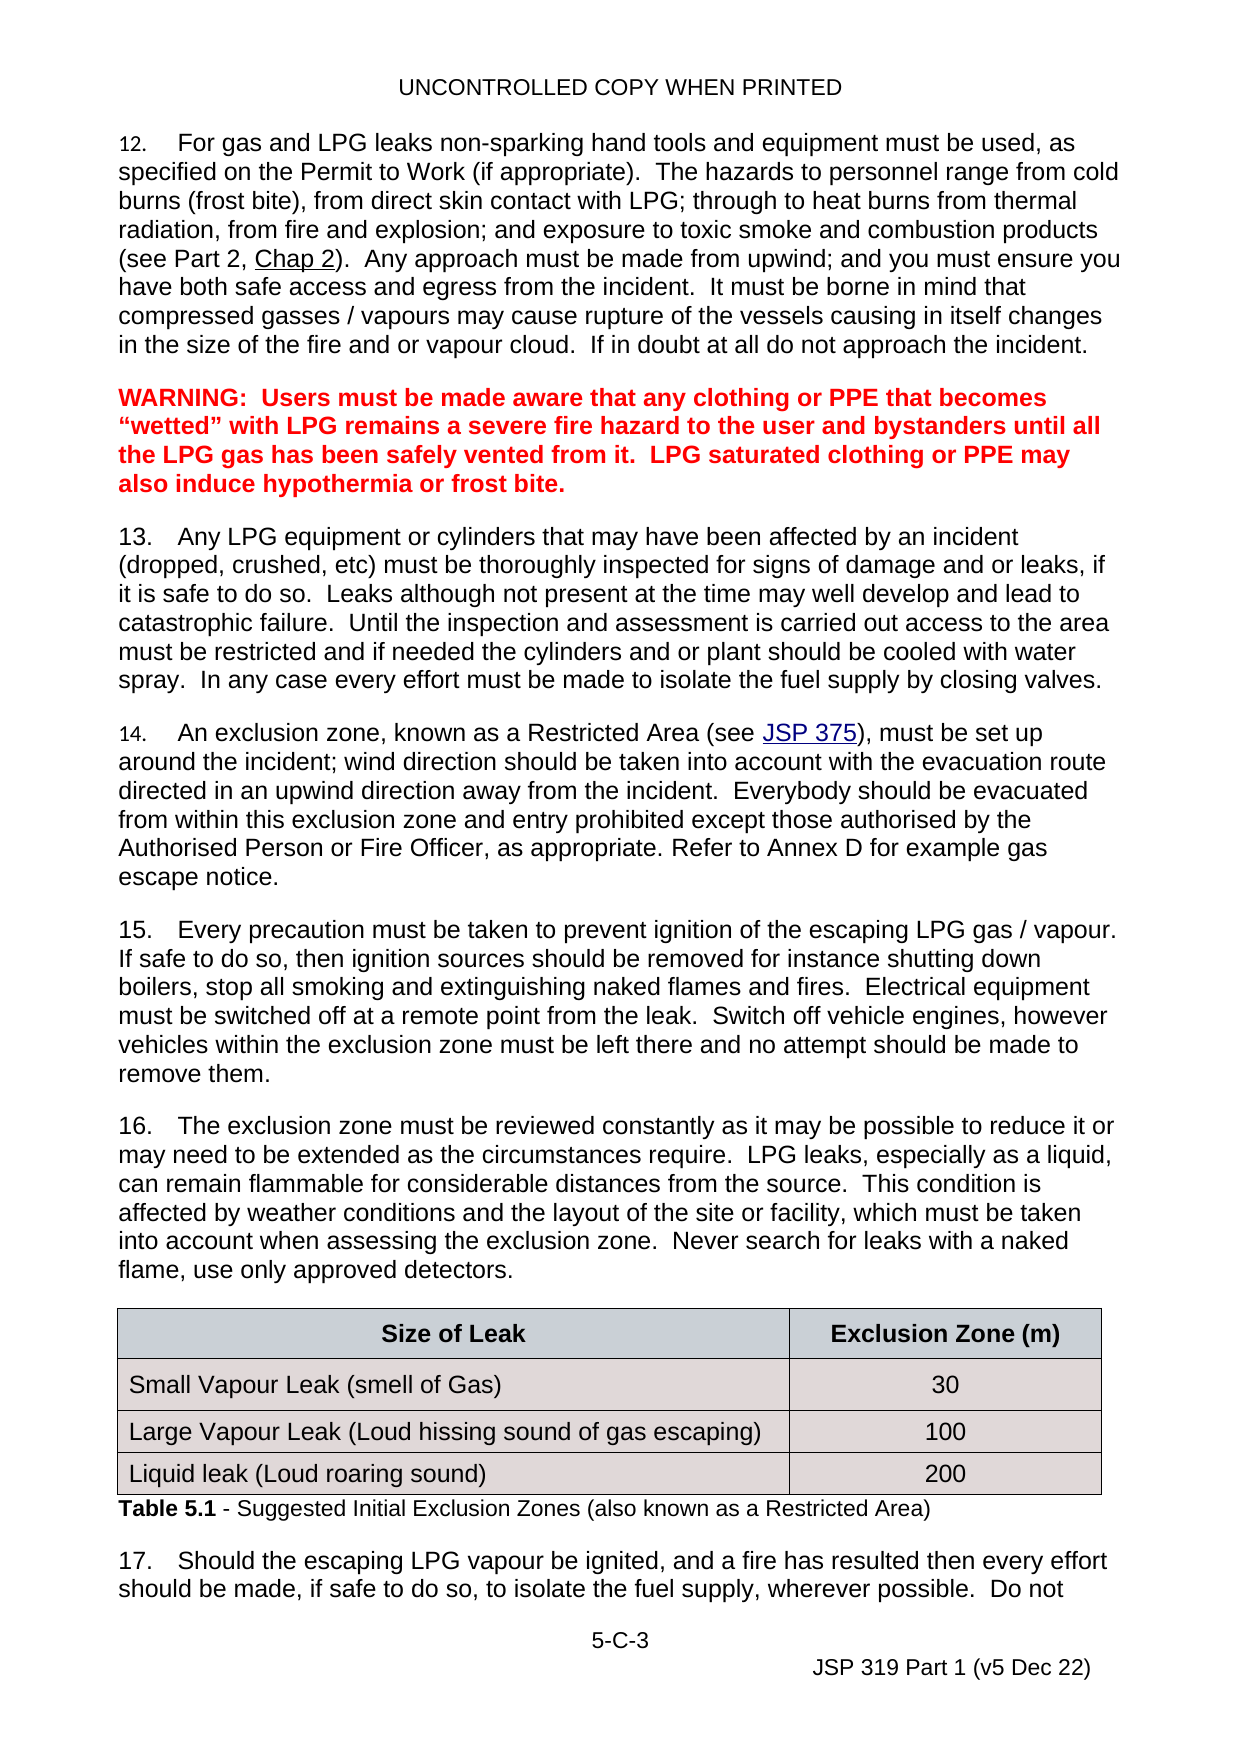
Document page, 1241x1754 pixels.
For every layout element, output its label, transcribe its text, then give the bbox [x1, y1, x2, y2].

list The exclusion zone must be reviewed constantly as it may be possible to reduce it or may need to be extended as the circumstances require. LPG leaks, especially as a liquid, can remain flammable for considerable distances from the source. This condition is affected by weather conditions and the layout of the site or facility, which must be taken into account when assessing the exclusion zone. Never search for leaks with a naked flame, use only approved detectors. [118, 1111, 1122, 1284]
table_cell Large Vapour Leak (Loud hissing sound of gas escaping) [118, 1411, 789, 1452]
list Should the escaping LPG vapour be ignited, and a fire has resulted then every effort should be made, if safe to do so, to isolate the fuel supply, wherever possible. Do not [118, 1546, 1122, 1603]
table_header Size of Leak [118, 1309, 789, 1358]
text Table 5.1 - Suggested Initial Exclusion Zones (also known as a Restricted Area) [118, 1495, 1122, 1522]
list An exclusion zone, known as a Restricted Area (see JSP 375), must be set up around the incident; wind direction should be taken into account with the evacuation route directed in an upwind direction away from the incident. Everybody should be evacuated from within this exclusion zone and entry prohibited except those authorised by the Authorised Person or Fire Officer, as appropriate. Refer to Annex D for example gas escape notice. [118, 718, 1122, 891]
table_cell 200 [790, 1453, 1101, 1494]
list For gas and LPG leaks non-sparking hand tools and equipment must be used, as specified on the Permit to Work (if appropriate). The hazards to personnel range from cold burns (frost bite), from direct skin contact with LPG; through to heat burns from thermal radiation, from fire and explosion; and exposure to toxic smoke and combustion products (see Part 2, Chap 2). Any approach must be made from upwind; and you must ensure you have both safe access and egress from the incident. It must be borne in mind that compressed gasses / vapours may cause rupture of the vessels causing in itself changes in the size of the fire and or vapour cloud. If in doubt at all do not approach the incident. [118, 128, 1122, 359]
list Any LPG equipment or cylinders that may have been affected by an incident (dropped, crushed, etc) must be thoroughly inspected for signs of damage and or leaks, if it is safe to do so. Leaks although not present at the time may well develop and lead to catastrophic failure. Until the inspection and assessment is carried out access to the area must be restricted and if needed the cylinders and or plant should be cooled with water spray. In any case every effort must be made to isolate the fuel supply by closing valves. [118, 522, 1122, 694]
table_cell Liquid leak (Loud roaring sound) [118, 1453, 789, 1494]
table_cell 30 [790, 1359, 1101, 1410]
table_cell 100 [790, 1411, 1101, 1452]
table_cell Small Vapour Leak (smell of Gas) [118, 1359, 789, 1410]
table_header Exclusion Zone (m) [790, 1309, 1101, 1358]
list Every precaution must be taken to prevent ignition of the escaping LPG gas / vapour. If safe to do so, then ignition sources should be removed for instance shutting down boilers, stop all smoking and extinguishing naked flames and fires. Electrical equipment must be switched off at a remote point from the leak. Switch off vehicle engines, however vehicles within the exclusion zone must be left there and no attempt should be made to remove them. [118, 915, 1122, 1087]
text WARNING: Users must be made aware that any clothing or PPE that becomes “wetted” with LPG remains a severe fire hazard to the user and bystanders until all the LPG gas has been safely vented from it. LPG saturated clothing or PPE may also induce hypothermia or frost bite. [118, 383, 1122, 498]
